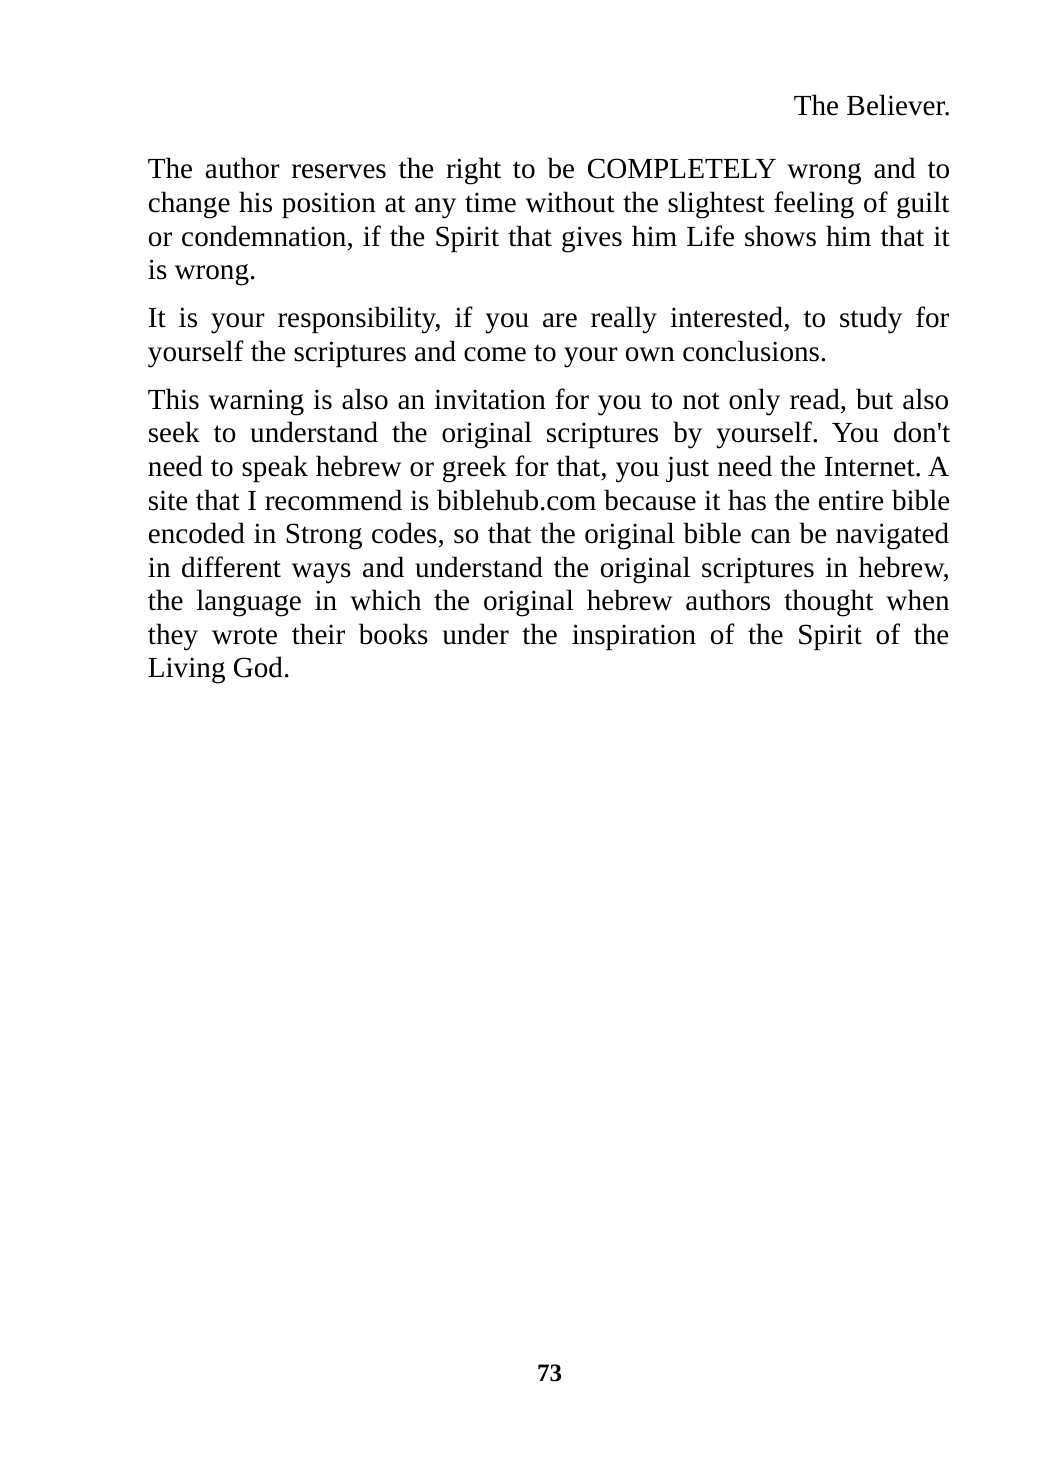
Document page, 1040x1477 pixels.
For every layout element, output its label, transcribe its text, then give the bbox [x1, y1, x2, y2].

text It is your responsibility, if you are really interested, to study for yourself the scriptures and come to your own conclusions. [148, 300, 951, 367]
text The author reserves the right to be COMPLETELY wrong and to change his position at any time without the slightest feeling of guilt or condemnation, if the Spirit that gives him Life shows him that it is wrong. [148, 152, 951, 286]
text This warning is also an invitation for you to not only read, but also seek to understand the original scriptures by yourself. You don't need to speak hebrew or greek for that, you just need the Internet. A site that I recommend is biblehub.com because it has the entire bible encoded in Strong codes, so that the original bible can be navigated in different ways and understand the original scriptures in hebrew, the language in which the original hebrew authors thought when they wrote their books under the inspiration of the Spirit of the Living God. [148, 382, 951, 684]
